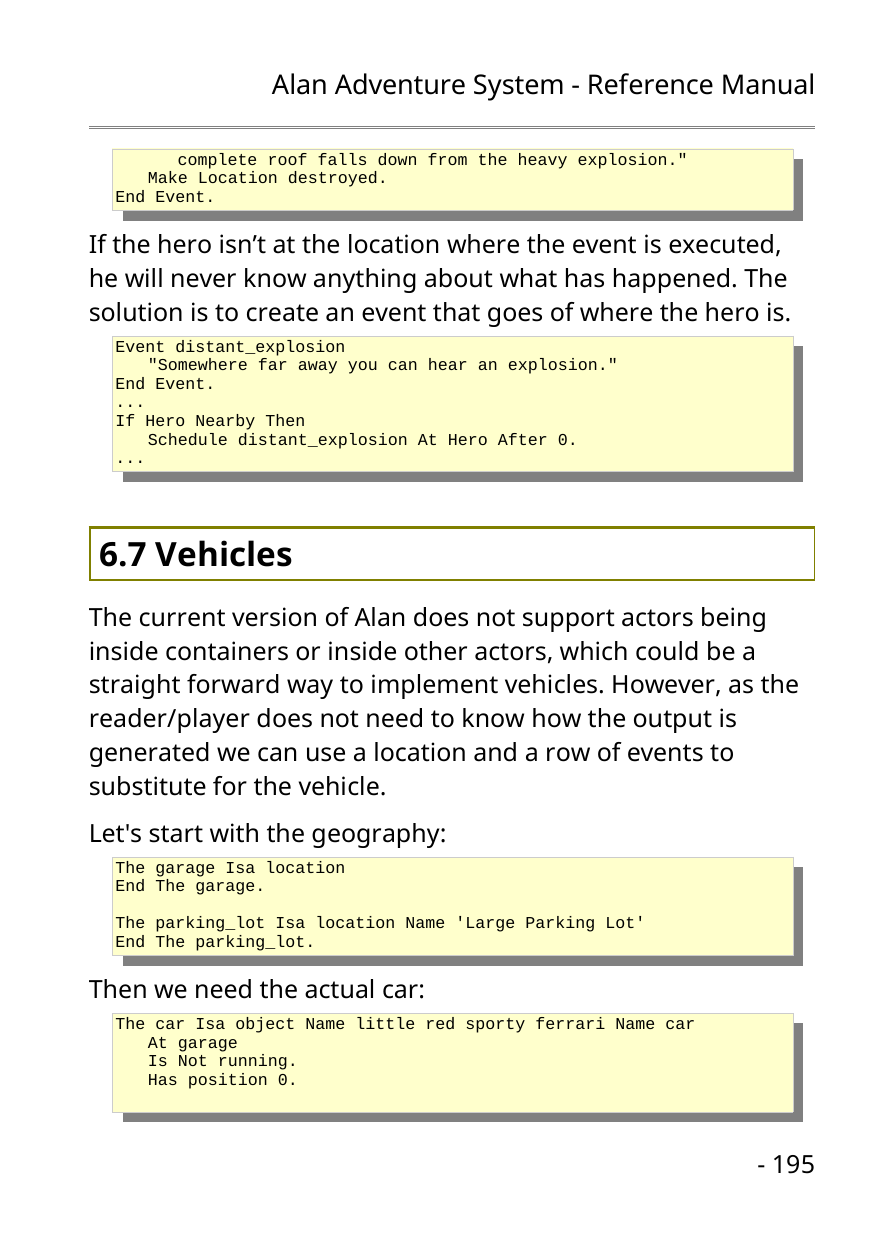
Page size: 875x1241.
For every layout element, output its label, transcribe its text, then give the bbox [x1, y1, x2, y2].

text The garage Isa location End The garage. The parking_lot Isa location Name 'Large Parking Lot' End The parking_lot. [113, 858, 793, 955]
text Let's start with the geography: [88, 816, 815, 850]
text Event distant_explosion "Somewhere far away you can hear an explosion." End Event. ... If Hero Nearby Then Schedule distant_explosion At Hero After 0. ... [113, 337, 793, 471]
subtitle Vehicles [91, 529, 814, 579]
text complete roof falls down from the heavy explosion." Make Location destroyed. End Event. [113, 150, 793, 210]
text The car Isa object Name little red sporty ferrari Name car At garage Is Not running. Has position 0. [113, 1014, 793, 1112]
text The current version of Alan does not support actors being inside containers or inside other actors, which could be a straight forward way to implement vehi­cles. However, as the reader/player does not need to know how the output is generated we can use a location and a row of events to substitute for the vehi­cle. [88, 599, 815, 803]
text If the hero isn’t at the location where the event is executed, he will never know anything about what has happened. The solution is to create an event that goes of where the hero is. [88, 227, 815, 329]
text Then we need the actual car: [88, 972, 815, 1006]
